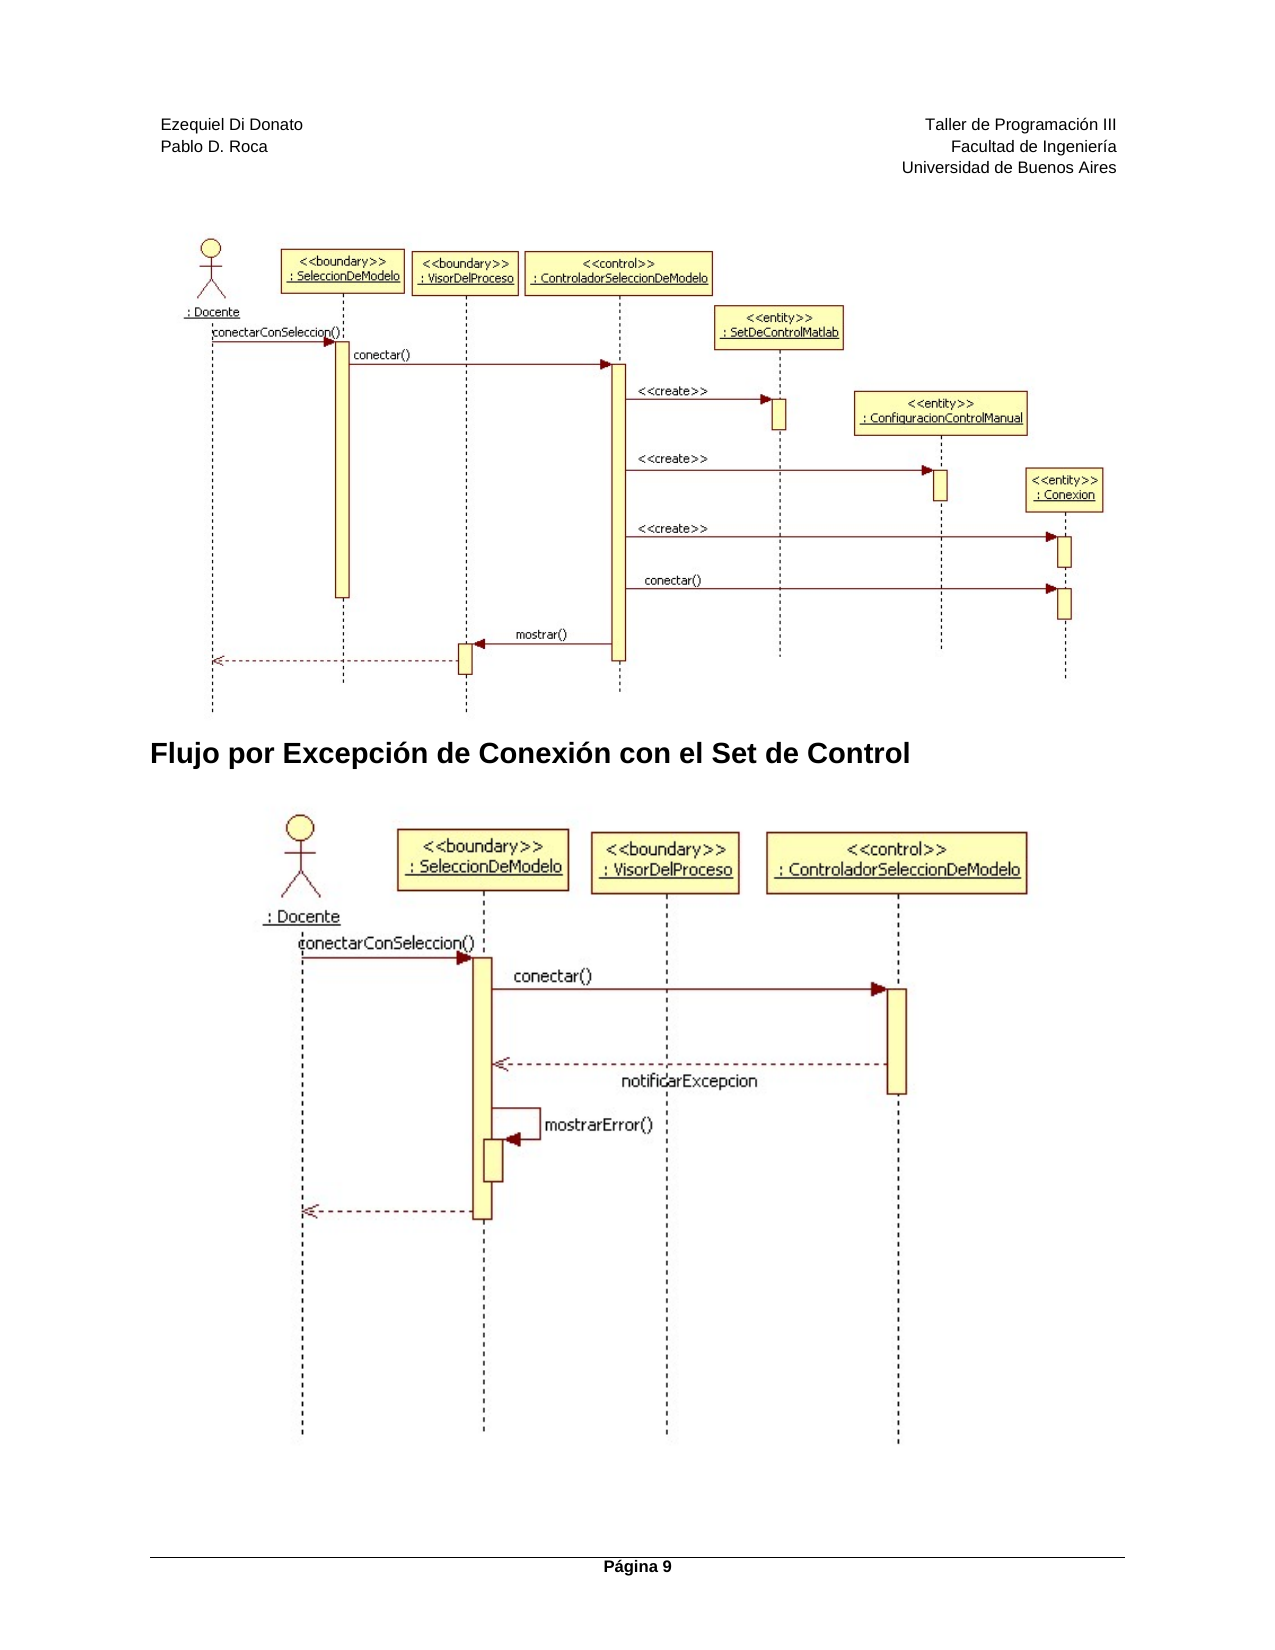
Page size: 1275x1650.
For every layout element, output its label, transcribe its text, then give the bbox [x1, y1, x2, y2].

picture [150, 215, 1125, 737]
picture [216, 782, 1059, 1477]
subtitle Flujo por Excepción de Conexión con el Set de Control [150, 737, 1125, 769]
